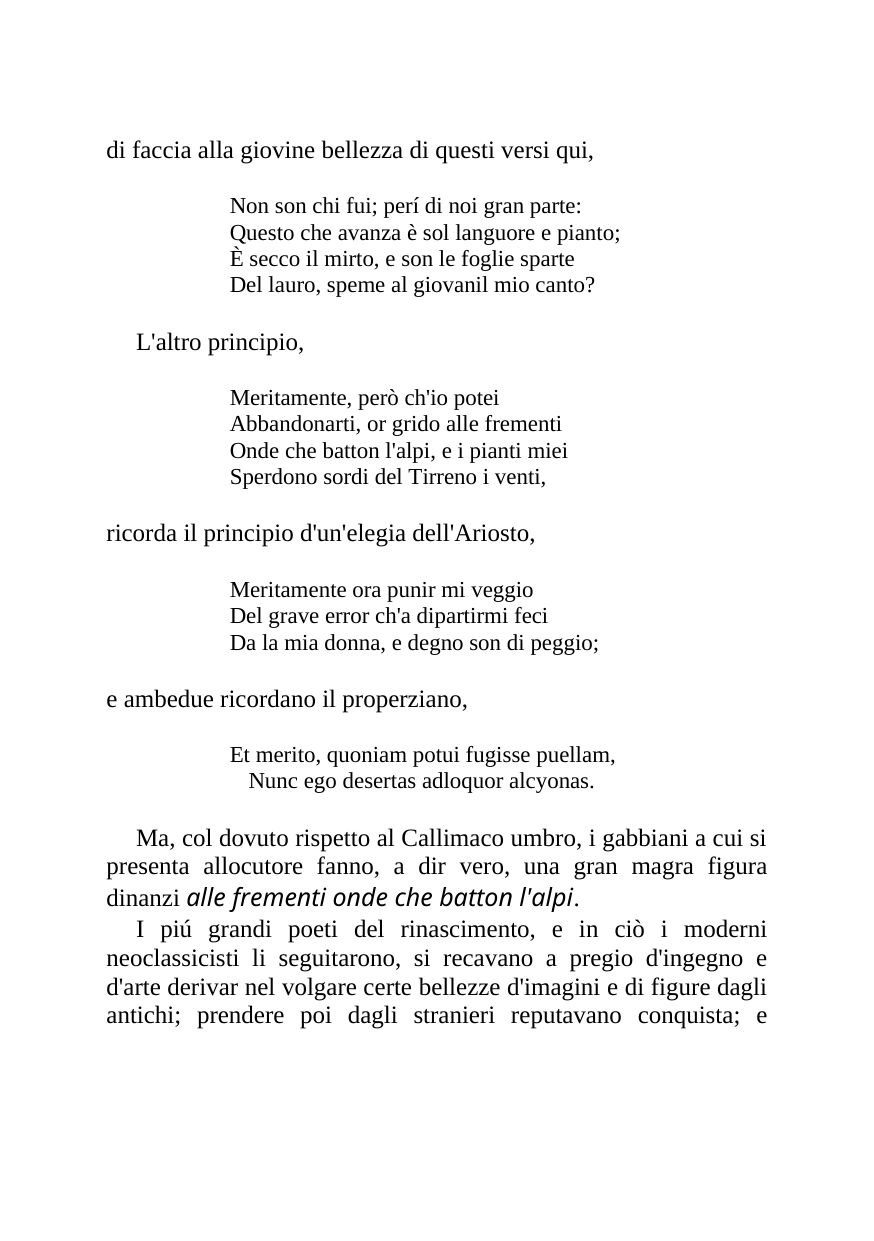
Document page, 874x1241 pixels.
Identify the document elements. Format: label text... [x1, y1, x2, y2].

text Abbandonarti, or grido alle frementi [200, 411, 768, 437]
text Del lauro, speme al giovanil mio canto? [200, 272, 768, 298]
text I piú grandi poeti del rinascimento, e in ciò i moderni neoclassicisti li seguitarono, si recavano a pregio d'ingegno e d'arte derivar nel volgare certe bellezze d'imagini e di figure dagli antichi; prendere poi dagli stranieri reputavano conquista; e [106, 914, 768, 1029]
text Meritamente, però ch'io potei [200, 384, 768, 411]
text e ambedue ricordano il properziano, [106, 684, 768, 712]
text di faccia alla giovine bellezza di questi versi qui, [106, 135, 768, 164]
text ricorda il principio d'un'elegia dell'Ariosto, [106, 518, 768, 547]
text Ma, col dovuto rispetto al Callimaco umbro, i gabbiani a cui si presenta allocutore fanno, a dir vero, una gran magra figura dinanzi alle frementi onde che batton l'alpi. [106, 823, 768, 914]
text Meritamente ora punir mi veggio [200, 576, 768, 602]
text Del grave error ch'a dipartirmi feci [200, 602, 768, 628]
text Nunc ego desertas adloquor alcyonas. [219, 767, 768, 794]
text Questo che avanza è sol languore e pianto; [200, 219, 768, 245]
text L'altro principio, [106, 327, 768, 355]
text Et merito, quoniam potui fugisse puellam, [200, 741, 768, 767]
text È secco il mirto, e son le foglie sparte [200, 245, 768, 272]
text Onde che batton l'alpi, e i pianti miei [200, 437, 768, 463]
text Sperdono sordi del Tirreno i venti, [200, 463, 768, 489]
text Non son chi fui; perí di noi gran parte: [200, 192, 768, 219]
text Da la mia donna, e degno son di peggio; [200, 628, 768, 655]
